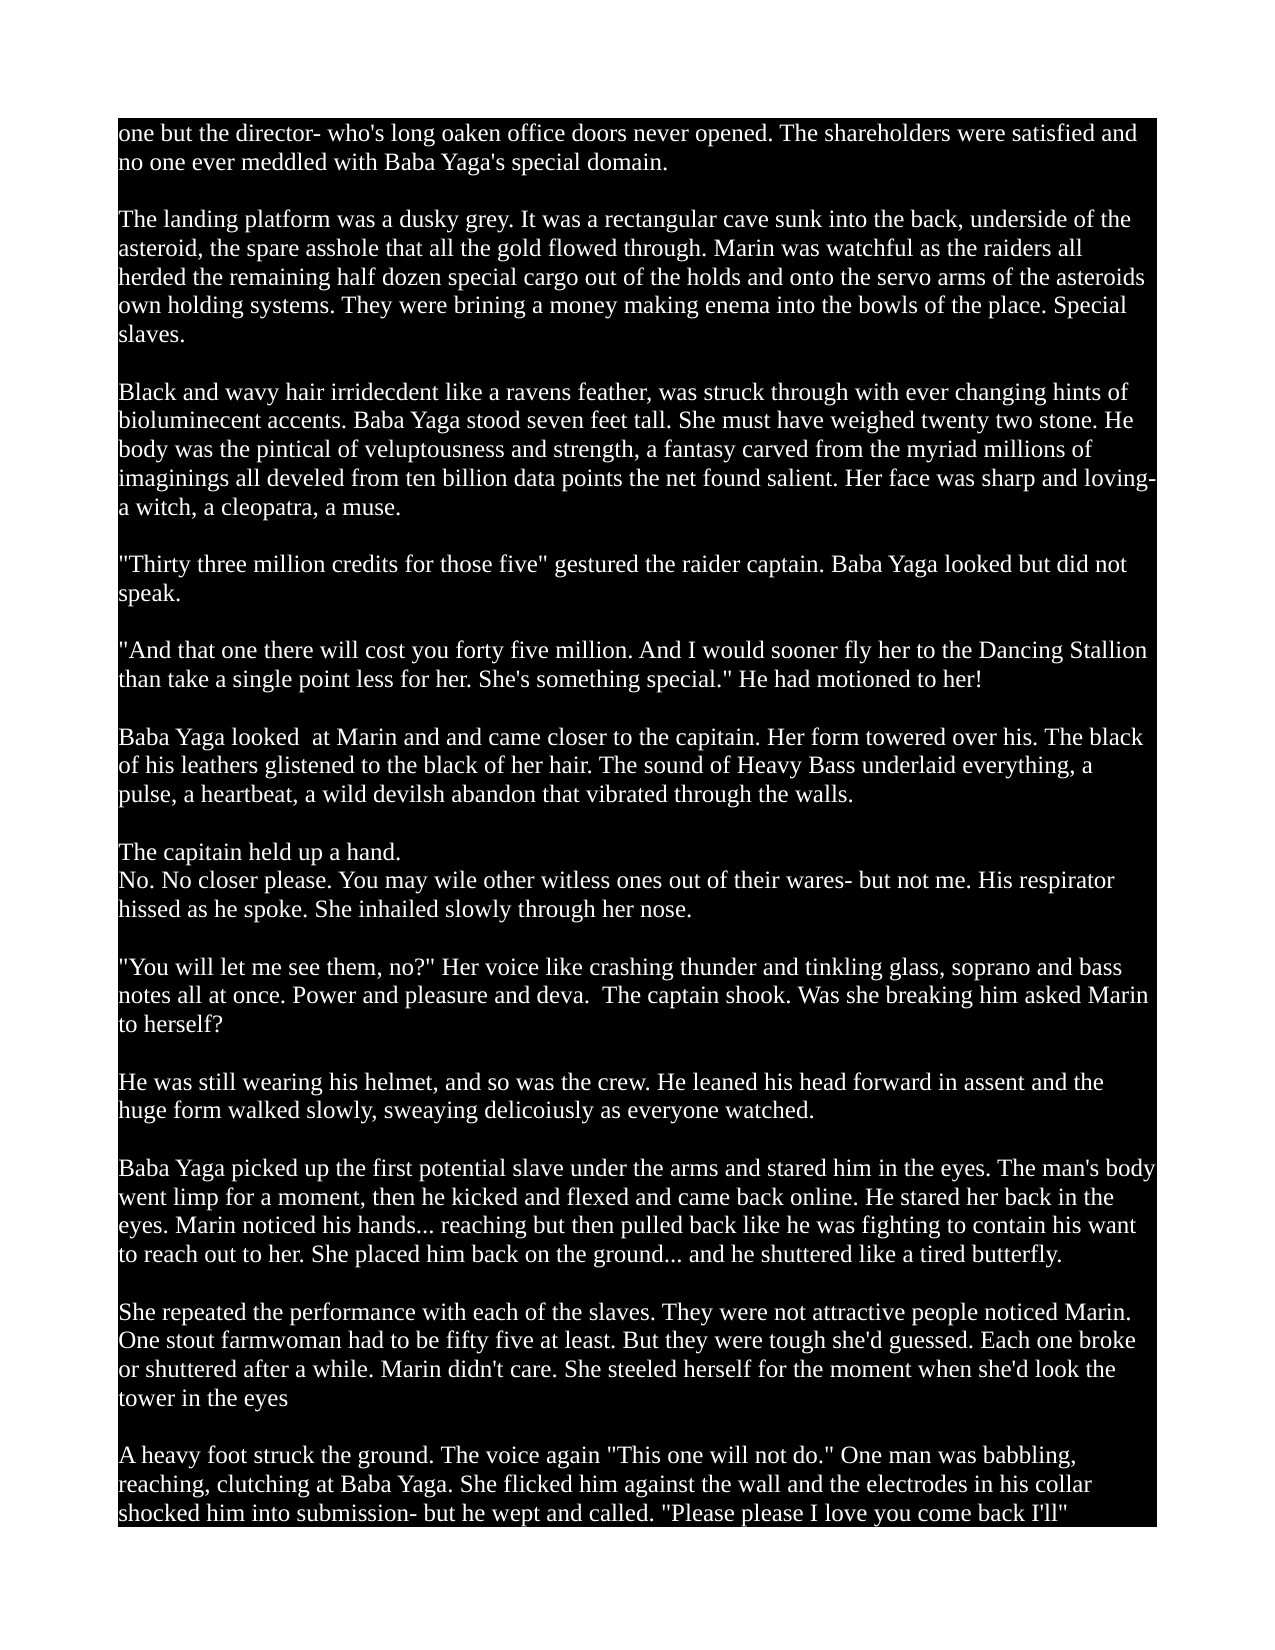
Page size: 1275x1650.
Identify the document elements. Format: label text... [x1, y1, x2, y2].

text A heavy foot struck the ground. The voice again "This one will not do." One man was babbling, reaching, clutching at Baba Yaga. She flicked him against the wall and the electrodes in his collar shocked him into submission- but he wept and called. "Please please I love you come back I'll" [118, 1441, 1157, 1527]
text Black and wavy hair irridecdent like a ravens feather, was struck through with ever changing hints of bioluminecent accents. Baba Yaga stood seven feet tall. She must have weighed twenty two stone. He body was the pintical of veluptousness and strength, a fantasy carved from the myriad millions of imaginings all develed from ten billion data points the net found salient. Her face was sharp and loving- a witch, a cleopatra, a muse. [118, 377, 1157, 521]
text Baba Yaga looked at Marin and and came closer to the capitain. Her form towered over his. The black of his leathers glistened to the black of her hair. The sound of Heavy Bass underlaid everything, a pulse, a heartbeat, a wild devilsh abandon that vibrated through the walls. [118, 722, 1157, 808]
text Baba Yaga picked up the first potential slave under the arms and stared him in the eyes. The man's body went limp for a moment, then he kicked and flexed and came back online. He stared her back in the eyes. Marin noticed his hands... reaching but then pulled back like he was fighting to contain his want to reach out to her. She placed him back on the ground... and he shuttered like a tired butterfly. [118, 1153, 1157, 1268]
text She repeated the performance with each of the slaves. They were not attractive people noticed Marin. One stout farmwoman had to be fifty five at least. But they were tough she'd guessed. Each one broke or shuttered after a while. Marin didn't care. She steeled herself for the moment when she'd look the tower in the eyes [118, 1297, 1157, 1412]
text He was still wearing his helmet, and so was the crew. He leaned his head forward in assent and the huge form walked slowly, sweaying delicoiusly as everyone watched. [118, 1067, 1157, 1124]
text "And that one there will cost you forty five million. And I would sooner fly her to the Dancing Stallion than take a single point less for her. She's something special." He had motioned to her! [118, 636, 1157, 693]
text The landing platform was a dusky grey. It was a rectangular cave sunk into the back, underside of the asteroid, the spare asshole that all the gold flowed through. Marin was watchful as the raiders all herded the remaining half dozen special cargo out of the holds and onto the servo arms of the asteroids own holding systems. They were brining a money making enema into the bowls of the place. Special slaves. [118, 204, 1157, 348]
text "Thirty three million credits for those five" gestured the raider captain. Baba Yaga looked but did not speak. [118, 549, 1157, 607]
text "You will let me see them, no?" Her voice like crashing thunder and tinkling glass, soprano and bass notes all at once. Power and pleasure and deva. The captain shook. Was she breaking him asked Marin to herself? [118, 952, 1157, 1067]
text The capitain held up a hand. No. No closer please. You may wile other witless ones out of their wares- but not me. His respirator hissed as he spoke. She inhailed slowly through her nose. [118, 837, 1157, 923]
text one but the director- who's long oaken office doors never opened. The shareholders were satisfied and no one ever meddled with Baba Yaga's special domain. [118, 118, 1157, 176]
